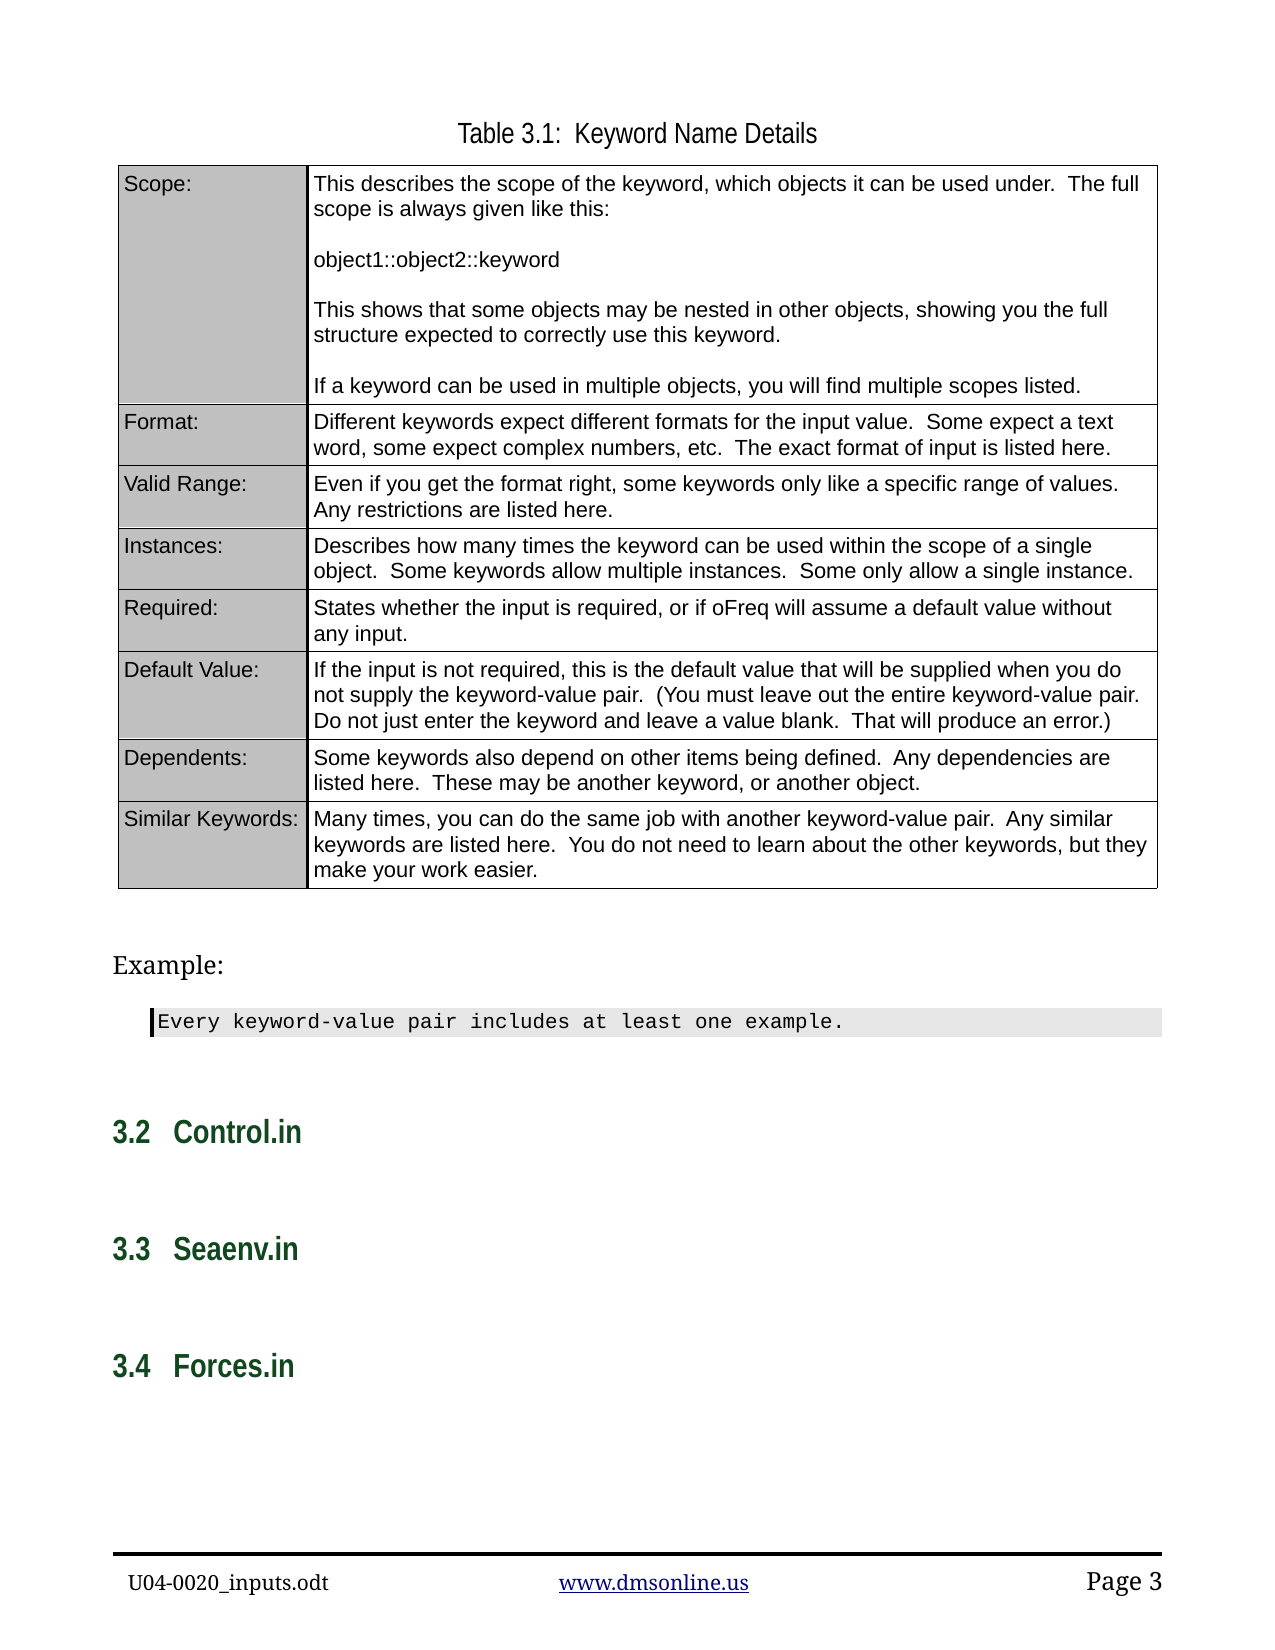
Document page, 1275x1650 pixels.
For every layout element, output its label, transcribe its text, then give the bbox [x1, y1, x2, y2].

table_cell Similar Keywords: [119, 802, 306, 888]
table_header Scope: [119, 166, 306, 403]
table_cell Default Value: [119, 652, 306, 738]
table_cell Some keywords also depend on other items being defined. Any dependencies are listed here. These may be another keyword, or another object. [309, 740, 1157, 801]
table_cell Different keywords expect different formats for the input value. Some expect a text word, some expect complex numbers, etc. The exact format of input is listed here. [309, 405, 1157, 465]
table_cell If the input is not required, this is the default value that will be supplied when you do not supply the keyword-value pair. (You must leave out the entire keyword-value pair. Do not just enter the keyword and leave a value blank. That will produce an error.) [309, 652, 1157, 738]
table_cell Instances: [119, 529, 306, 589]
table_cell Dependents: [119, 740, 306, 801]
subtitle Forces.in [112, 1346, 1162, 1384]
table_cell Valid Range: [119, 466, 306, 527]
table_cell Many times, you can do the same job with another keyword-value pair. Any similar keywords are listed here. You do not need to learn about the other keywords, but they make your work easier. [309, 802, 1157, 888]
table_cell Required: [119, 590, 306, 651]
text Example: [112, 948, 1162, 982]
text Every keyword-value pair includes at least one example. [154, 1008, 1162, 1037]
table_cell States whether the input is required, or if oFreq will assume a default value without any input. [309, 590, 1157, 651]
text Table 3.1: Keyword Name Details [112, 117, 1162, 150]
subtitle Control.in [112, 1112, 1162, 1150]
table_cell Even if you get the format right, some keywords only like a specific range of values. Any restrictions are listed here. [309, 466, 1157, 527]
table_cell Describes how many times the keyword can be used within the scope of a single object. Some keywords allow multiple instances. Some only allow a single instance. [309, 529, 1157, 589]
table_header This describes the scope of the keyword, which objects it can be used under. The full scope is always given like this: object1::object2::keyword This shows that some objects may be nested in other objects, showing you the full structure expected to correctly use this keyword. If a keyword can be used in multiple objects, you will find multiple scopes listed. [309, 166, 1157, 403]
table_cell Format: [119, 405, 306, 465]
subtitle Seaenv.in [112, 1229, 1162, 1267]
